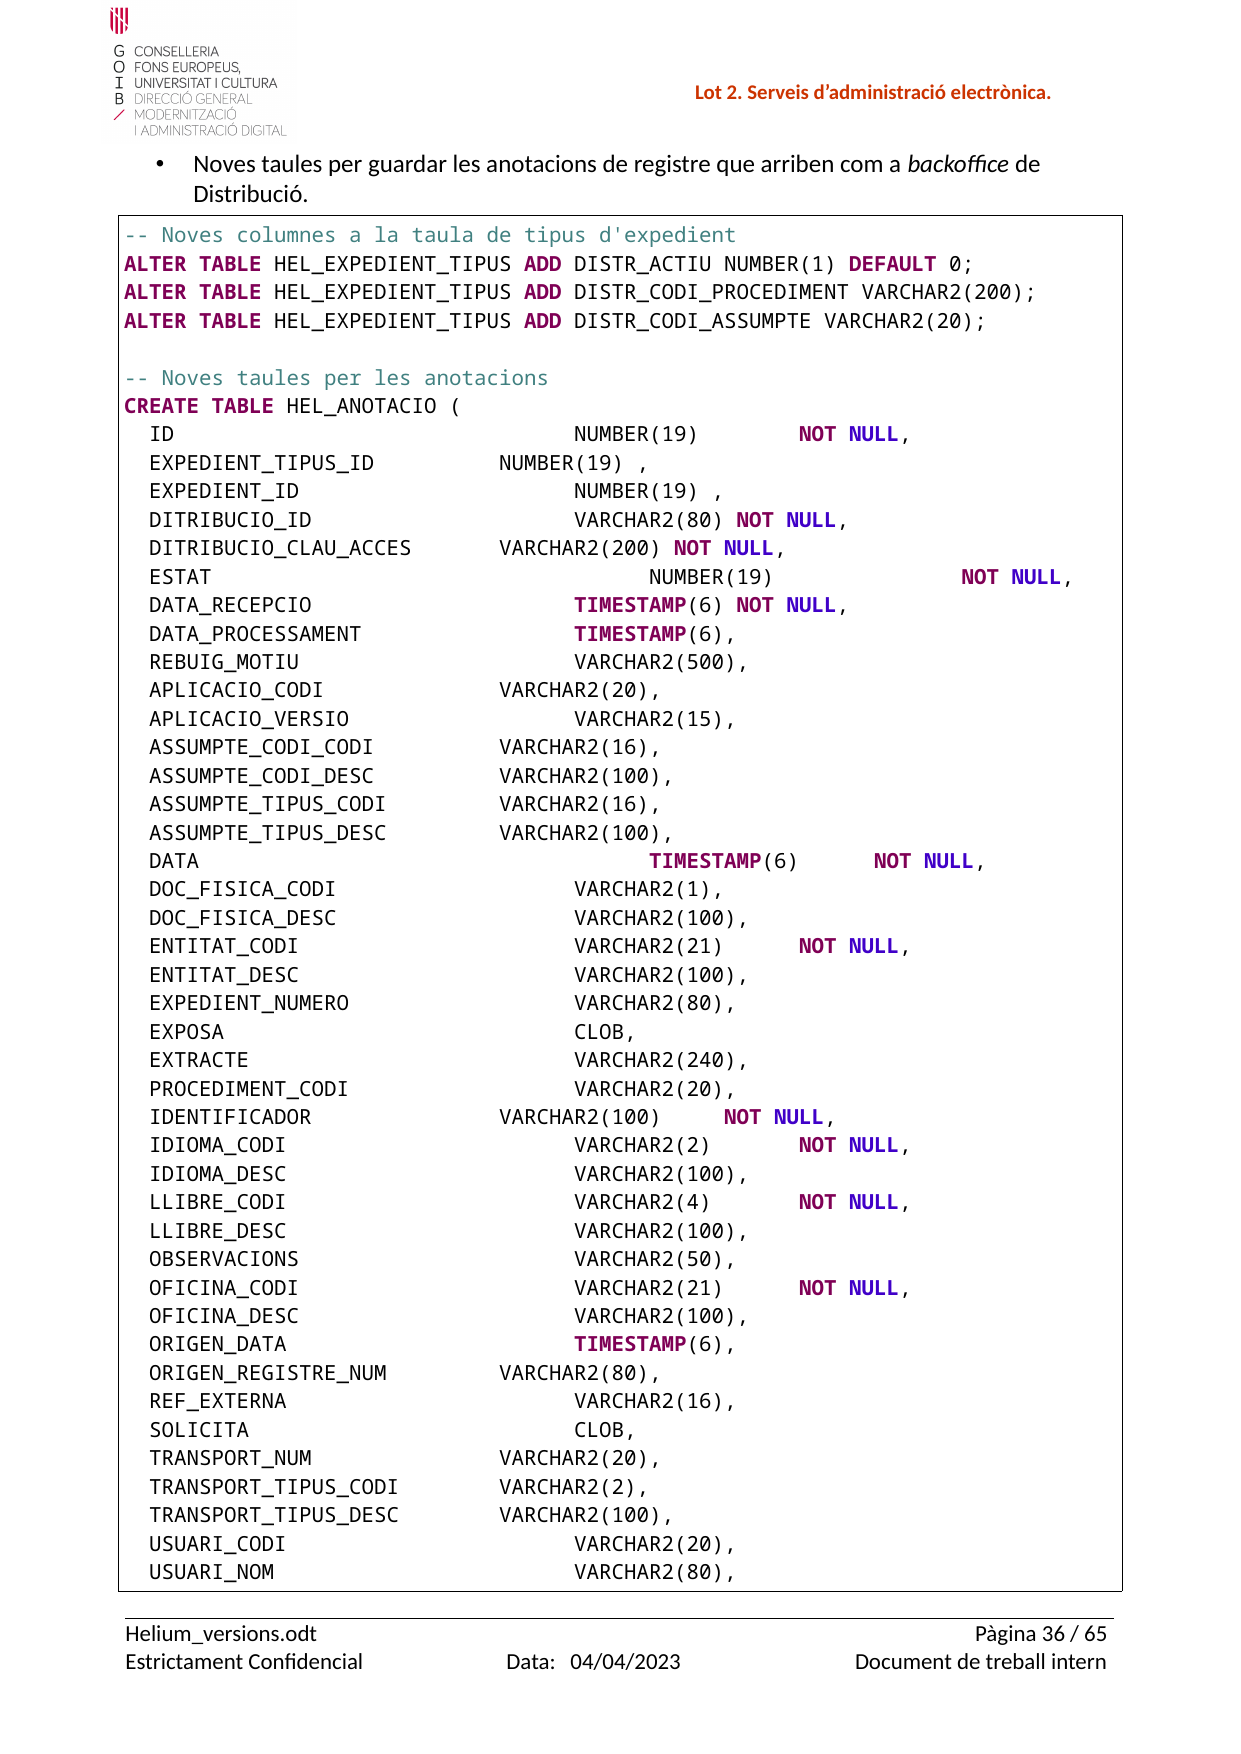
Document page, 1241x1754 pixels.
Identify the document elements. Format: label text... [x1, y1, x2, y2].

list Noves taules per guardar les anotacions de registre que arriben com a backoffice de Distribució. [156, 148, 1122, 209]
table_header -- Noves columnes a la taula de tipus d'expedient ALTER TABLE HEL_EXPEDIENT_TIPUS ADD DISTR_ACTIU NUMBER(1) DEFAULT 0; ALTER TABLE HEL_EXPEDIENT_TIPUS ADD DISTR_CODI_PROCEDIMENT VARCHAR2(200); ALTER TABLE HEL_EXPEDIENT_TIPUS ADD DISTR_CODI_ASSUMPTE VARCHAR2(20); -- Noves taules per les anotacions CREATE TABLE HEL_ANOTACIO ( ID NUMBER(19) NOT NULL, EXPEDIENT_TIPUS_ID NUMBER(19) , EXPEDIENT_ID NUMBER(19) , DITRIBUCIO_ID VARCHAR2(80) NOT NULL, DITRIBUCIO_CLAU_ACCES VARCHAR2(200) NOT NULL, ESTAT NUMBER(19) NOT NULL, DATA_RECEPCIO TIMESTAMP(6) NOT NULL, DATA_PROCESSAMENT TIMESTAMP(6), REBUIG_MOTIU VARCHAR2(500), APLICACIO_CODI VARCHAR2(20), APLICACIO_VERSIO VARCHAR2(15), ASSUMPTE_CODI_CODI VARCHAR2(16), ASSUMPTE_CODI_DESC VARCHAR2(100), ASSUMPTE_TIPUS_CODI VARCHAR2(16), ASSUMPTE_TIPUS_DESC VARCHAR2(100), DATA TIMESTAMP(6) NOT NULL, DOC_FISICA_CODI VARCHAR2(1), DOC_FISICA_DESC VARCHAR2(100), ENTITAT_CODI VARCHAR2(21) NOT NULL, ENTITAT_DESC VARCHAR2(100), EXPEDIENT_NUMERO VARCHAR2(80), EXPOSA CLOB, EXTRACTE VARCHAR2(240), PROCEDIMENT_CODI VARCHAR2(20), IDENTIFICADOR VARCHAR2(100) NOT NULL, IDIOMA_CODI VARCHAR2(2) NOT NULL, IDIOMA_DESC VARCHAR2(100), LLIBRE_CODI VARCHAR2(4) NOT NULL, LLIBRE_DESC VARCHAR2(100), OBSERVACIONS VARCHAR2(50), OFICINA_CODI VARCHAR2(21) NOT NULL, OFICINA_DESC VARCHAR2(100), ORIGEN_DATA TIMESTAMP(6), ORIGEN_REGISTRE_NUM VARCHAR2(80), REF_EXTERNA VARCHAR2(16), SOLICITA CLOB, TRANSPORT_NUM VARCHAR2(20), TRANSPORT_TIPUS_CODI VARCHAR2(2), TRANSPORT_TIPUS_DESC VARCHAR2(100), USUARI_CODI VARCHAR2(20), USUARI_NOM VARCHAR2(80), [119, 216, 1122, 1591]
picture [100, 0, 297, 144]
